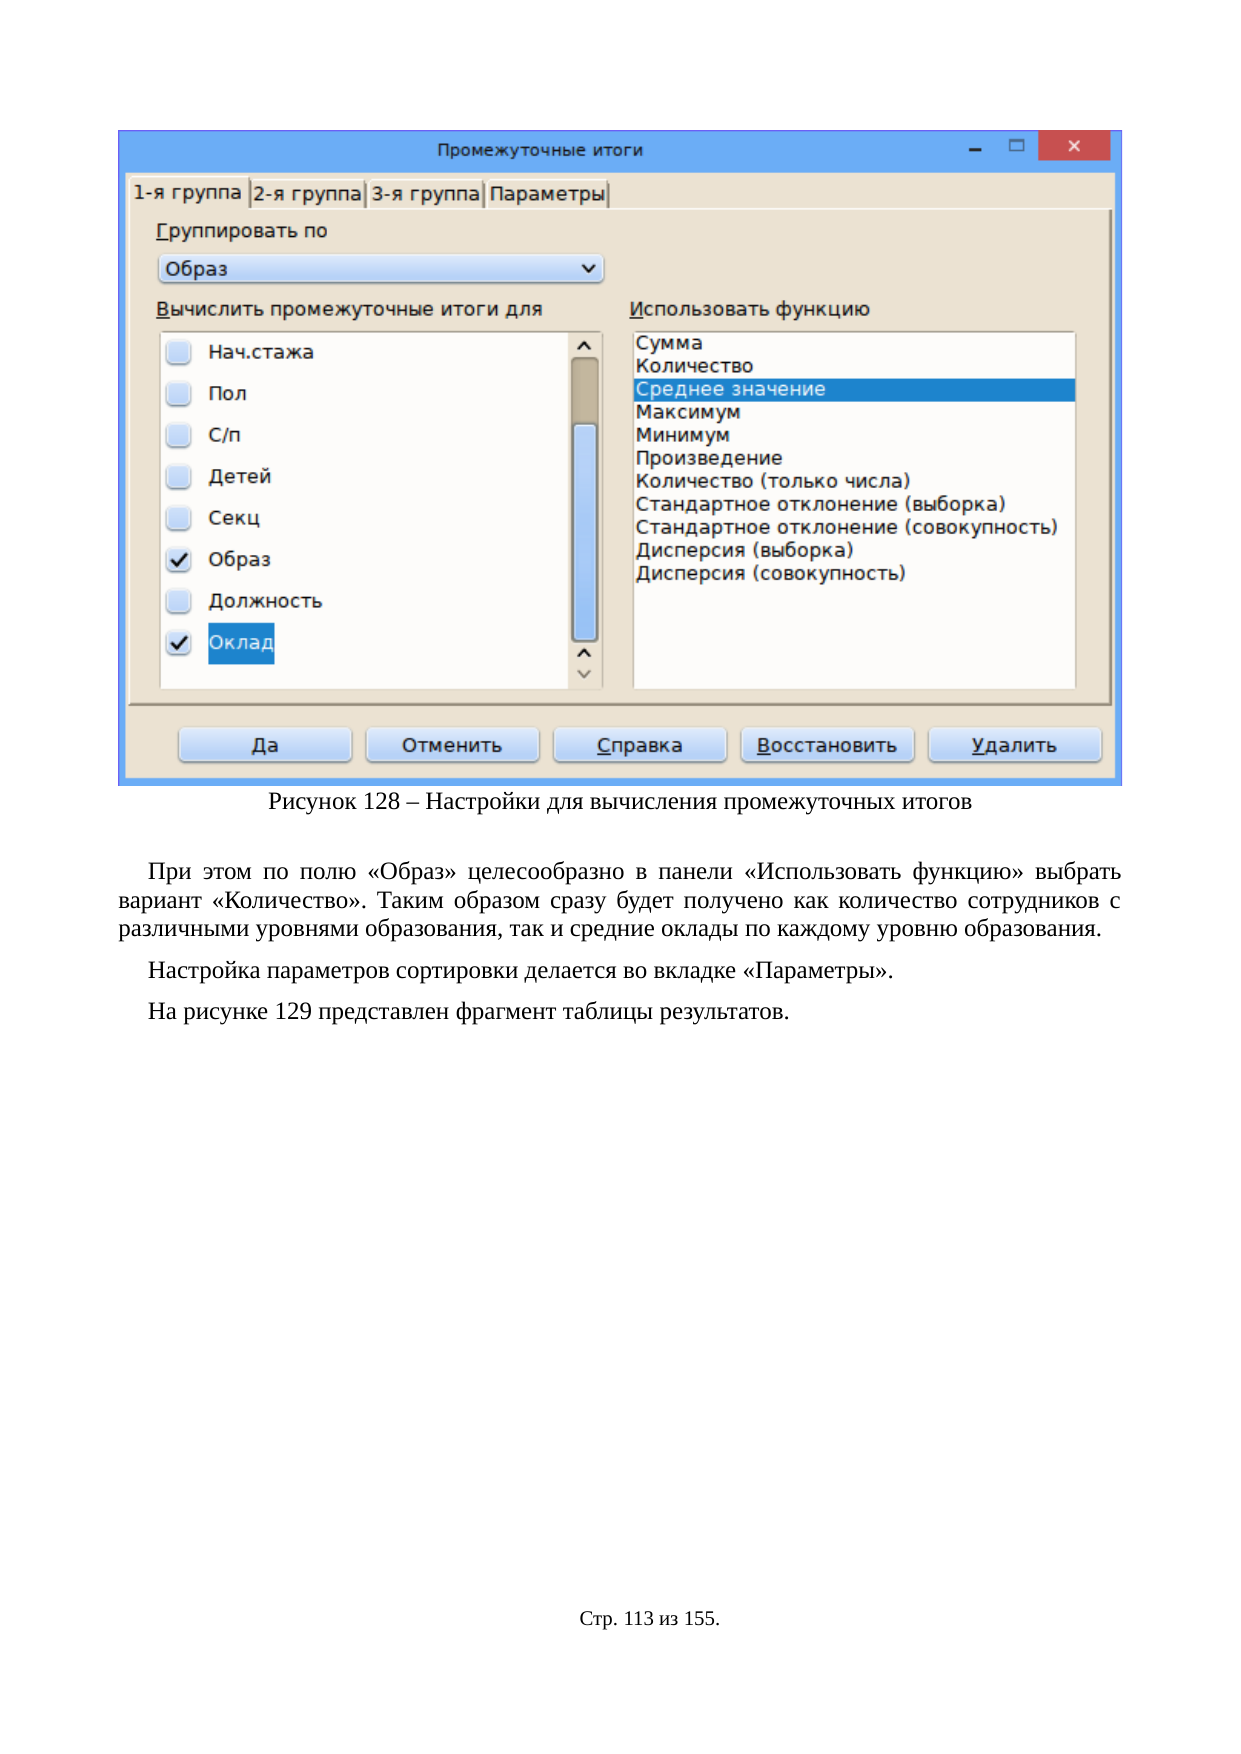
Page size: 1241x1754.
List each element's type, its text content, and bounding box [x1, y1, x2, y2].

text Рисунок 128 – Настройки для вычисления промежуточных итогов [118, 786, 1122, 815]
text На рисунке 129 представлен фрагмент таблицы результатов. [118, 996, 1122, 1025]
picture [118, 130, 1123, 786]
text Настройка параметров сортировки делается во вкладке «Параметры». [118, 955, 1122, 983]
text При этом по полю «Образ» целесообразно в панели «Использовать функцию» выбрать вариант «Количество». Таким образом сразу будет получено как количество сотрудников с различными уровнями образования, так и средние оклады по каждому уровню образования. [118, 856, 1122, 942]
